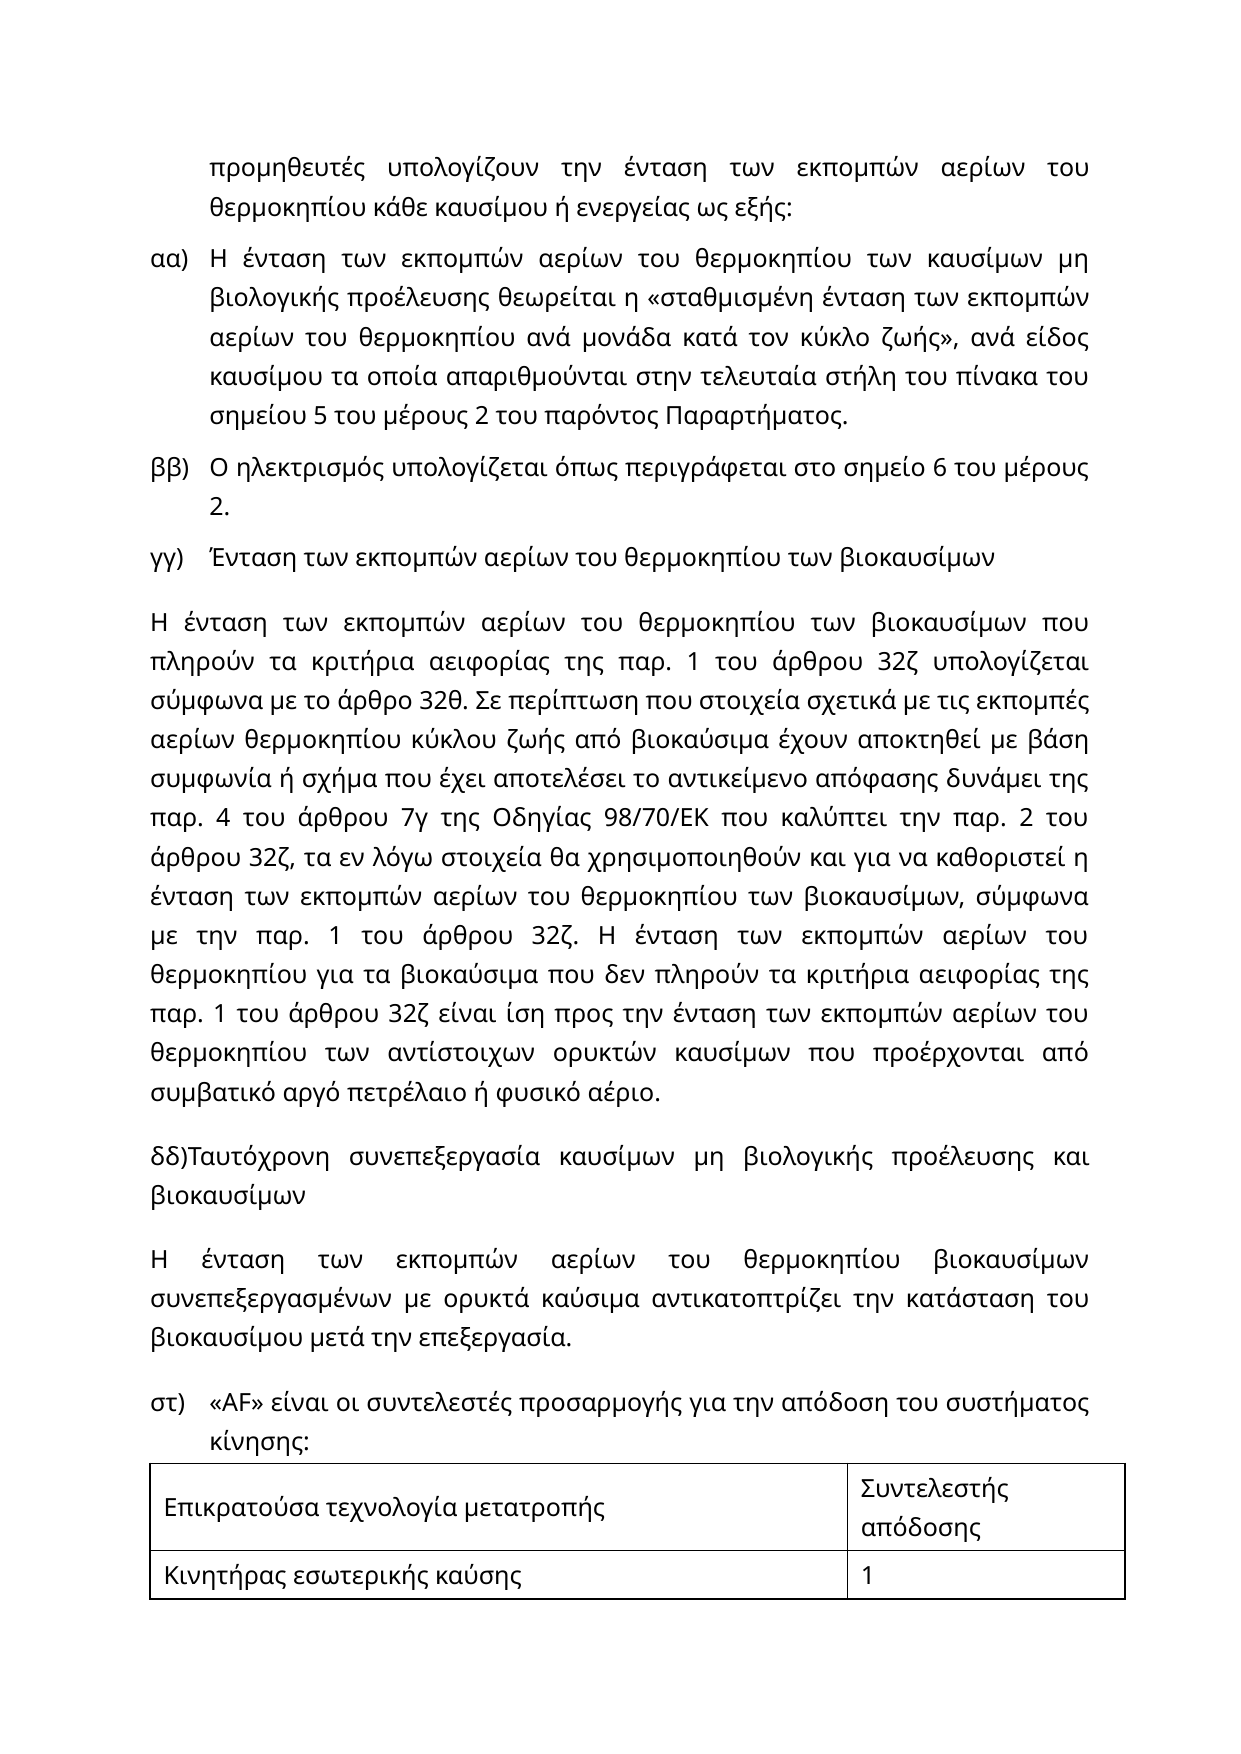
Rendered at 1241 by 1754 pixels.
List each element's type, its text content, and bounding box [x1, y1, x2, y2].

list γγ) Ένταση των εκπομπών αερίων του θερμοκηπίου των βιοκαυσίμων [150, 540, 1090, 574]
text δδ)Ταυτόχρονη συνεπεξεργασία καυσίμων μη βιολογικής προέλευσης και βιοκαυσίμων [150, 1138, 1090, 1212]
table_cell 1 [848, 1551, 1124, 1598]
text Η ένταση των εκπομπών αερίων του θερμοκηπίου των βιοκαυσίμων που πληρούν τα κριτήρια αειφορίας της παρ. 1 του άρθρου 32ζ υπολογίζεται σύμφωνα με το άρθρο 32θ. Σε περίπτωση που στοιχεία σχετικά με τις εκπομπές αερίων θερμοκηπίου κύκλου ζωής από βιοκαύσιμα έχουν αποκτηθεί με βάση συμφωνία ή σχήμα που έχει αποτελέσει το αντικείμενο απόφασης δυνάμει της παρ. 4 του άρθρου 7γ της Οδηγίας 98/70/ΕΚ που καλύπτει την παρ. 2 του άρθρου 32ζ, τα εν λόγω στοιχεία θα χρησιμοποιηθούν και για να καθοριστεί η ένταση των εκπομπών αερίων του θερμοκηπίου των βιοκαυσίμων, σύμφωνα με την παρ. 1 του άρθρου 32ζ. Η ένταση των εκπομπών αερίων του θερμοκηπίου για τα βιοκαύσιμα που δεν πληρούν τα κριτήρια αειφορίας της παρ. 1 του άρθρου 32ζ είναι ίση προς την ένταση των εκπομπών αερίων του θερμοκηπίου των αντίστοιχων ορυκτών καυσίμων που προέρχονται από συμβατικό αργό πετρέλαιο ή φυσικό αέριο. [150, 604, 1090, 1108]
text Η ένταση των εκπομπών αερίων του θερμοκηπίου βιοκαυσίμων συνεπεξεργασμένων με ορυκτά καύσιμα αντικατοπτρίζει την κατάσταση του βιοκαυσίμου μετά την επεξεργασία. [150, 1242, 1090, 1354]
list προμηθευτές υπολογίζουν την ένταση των εκπομπών αερίων του θερμοκηπίου κάθε καυσίμου ή ενεργείας ως εξής: [150, 150, 1090, 223]
list στ) «AF» είναι οι συντελεστές προσαρμογής για την απόδοση του συστήματος κίνησης: [150, 1384, 1090, 1457]
table_cell Κινητήρας εσωτερικής καύσης [151, 1551, 847, 1598]
list ββ) Ο ηλεκτρισμός υπολογίζεται όπως περιγράφεται στο σημείο 6 του μέρους 2. [150, 449, 1090, 522]
list αα) Η ένταση των εκπομπών αερίων του θερμοκηπίου των καυσίμων μη βιολογικής προέλευσης θεωρείται η «σταθμισμένη ένταση των εκπομπών αερίων του θερμοκηπίου ανά μονάδα κατά τον κύκλο ζωής», ανά είδος καυσίμου τα οποία απαριθμούνται στην τελευταία στήλη του πίνακα του σημείου 5 του μέρους 2 του παρόντος Παραρτήματος. [150, 241, 1090, 432]
table_header Επικρατούσα τεχνολογία μετατροπής [151, 1464, 847, 1550]
table_header Συντελεστής απόδοσης [848, 1464, 1124, 1550]
